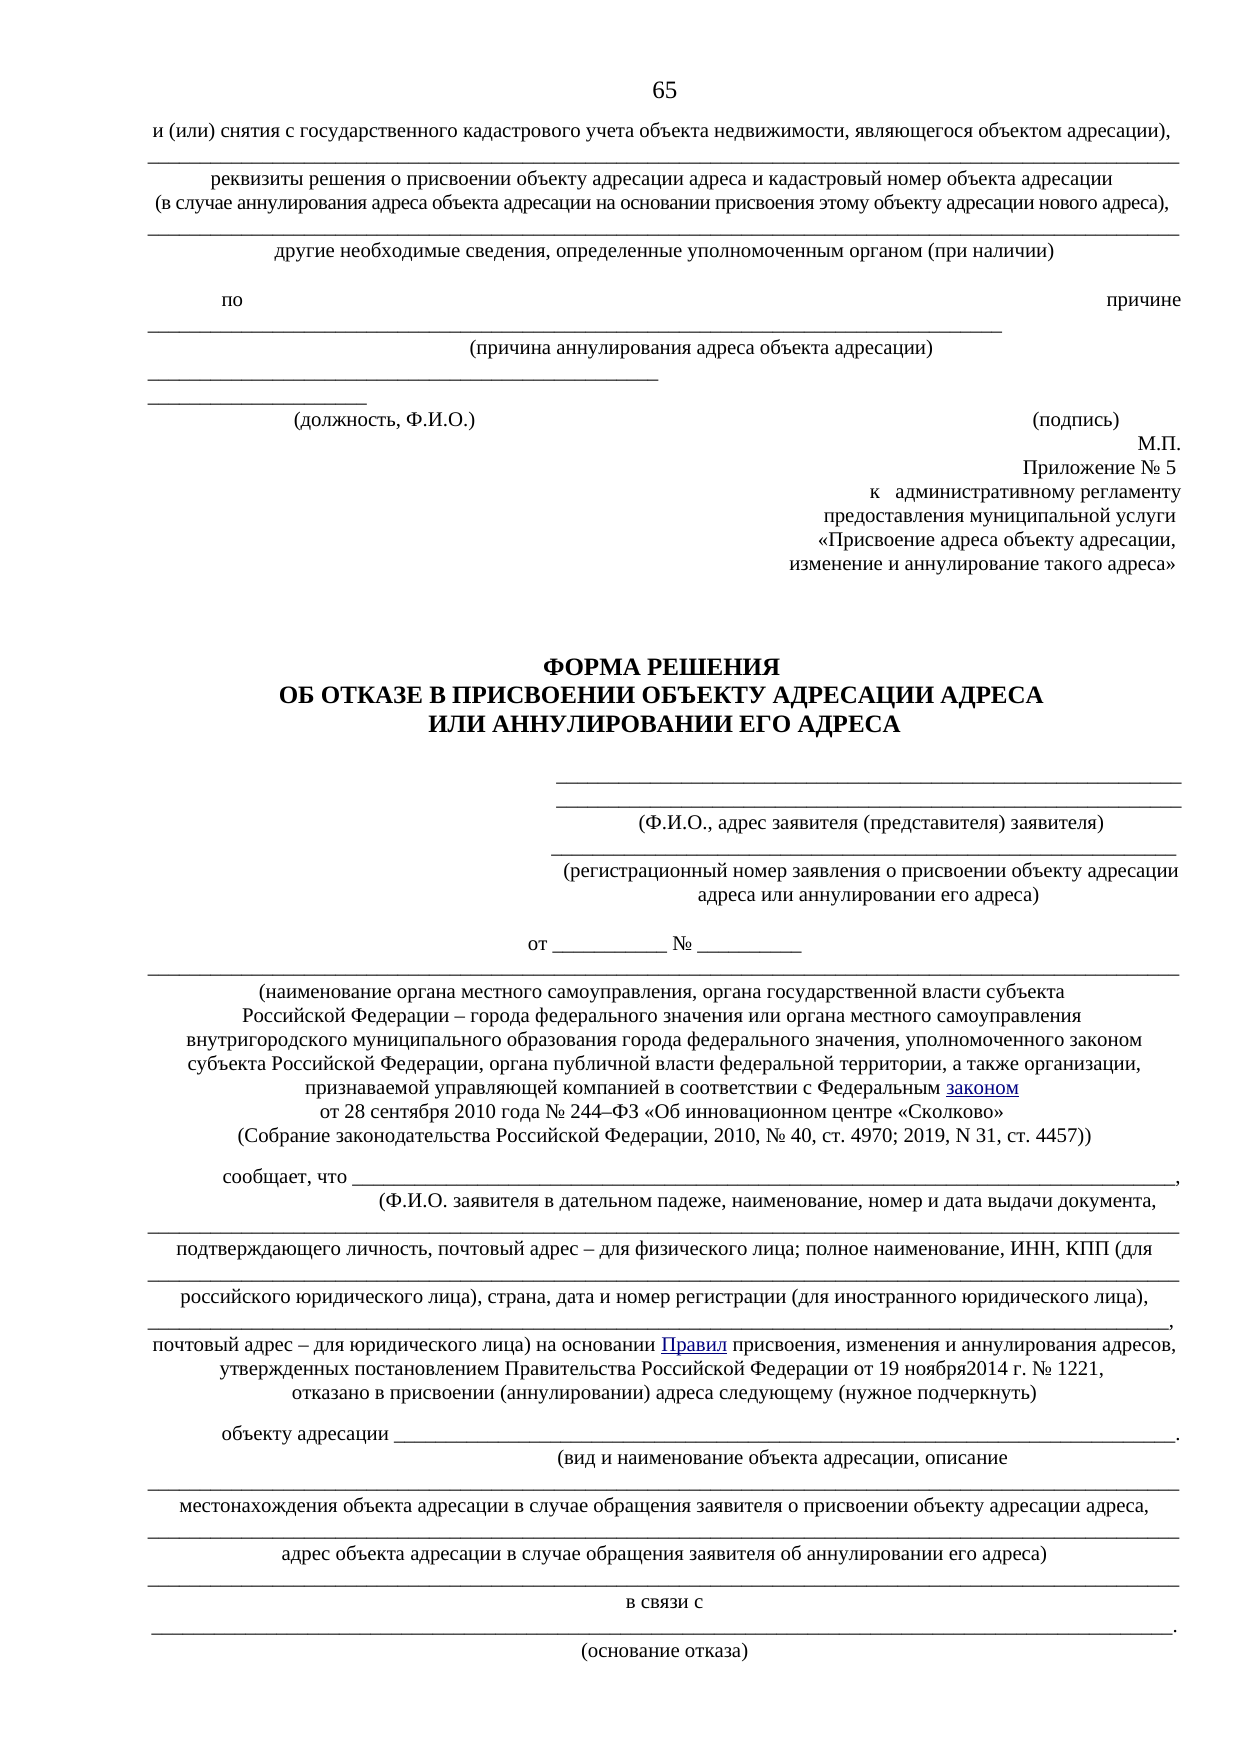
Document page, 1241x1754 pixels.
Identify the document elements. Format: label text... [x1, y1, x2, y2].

text другие необходимые сведения, определенные уполномоченным органом (при наличии) [148, 238, 1181, 262]
text (наименование органа местного самоуправления, органа государственной власти субъекта Российской Федерации – города федерального значения или органа местного самоуправления внутригородского муниципального образования города федерального значения, уполномоченного законом субъекта Российской Федерации, органа публичной власти федеральной территории, а также организации, признаваемой управляющей компанией в соответствии с Федеральным законом от 28 сентября 2010 года № 244–ФЗ «Об инновационном центре «Сколково» (Собрание законодательства Российской Федерации, 2010, № 40, ст. 4970; 2019, N 31, ст. 4457)) [148, 978, 1181, 1147]
text ___________________________________________________________________________________________________ [148, 1565, 1181, 1589]
text почтовый адрес – для юридического лица) на основании Правил присвоения, изменения и аннулирования адресов, утвержденных постановлением Правительства Российской Федерации от 19 ноября2014 г. № 1221, отказано в присвоении (аннулировании) адреса следующему (нужное подчеркнуть) [148, 1332, 1181, 1404]
text ___________________________________________________________________________________________________ [148, 1517, 1181, 1541]
text (причина аннулирования адреса объекта адресации) [221, 335, 1181, 359]
text ____________________________________________________________ [148, 834, 1181, 858]
text _________________________________________________ _____________________ [148, 359, 1181, 407]
text ___________________________________________________________________________________________________ [148, 1469, 1181, 1493]
text в связи с __________________________________________________________________________________________________. [148, 1589, 1181, 1637]
text ___________________________________________________________________________________________________ [148, 214, 1181, 238]
text __________________________________________________________________________________________________, [148, 1308, 1181, 1332]
text реквизиты решения о присвоении объекту адресации адреса и кадастровый номер объекта адресации (в случае аннулирования адреса объекта адресации на основании присвоения этому объекту адресации нового адреса), [148, 166, 1181, 214]
text Приложение № 5 к административному регламенту предоставления муниципальной услуги «Присвоение адреса объекту адресации, изменение и аннулирование такого адреса» [148, 455, 1181, 599]
text ___________________________________________________________________________________________________ [148, 142, 1181, 166]
text (вид и наименование объекта адресации, описание [148, 1445, 1181, 1469]
text ____________________________________________________________ [148, 786, 1181, 810]
subtitle ФОРМА РЕШЕНИЯ ОБ ОТКАЗЕ В ПРИСВОЕНИИ ОБЪЕКТУ АДРЕСАЦИИ АДРЕСА ИЛИ АННУЛИРОВАНИИ ЕГО АДРЕСА [148, 652, 1181, 738]
text адрес объекта адресации в случае обращения заявителя об аннулировании его адреса) [148, 1541, 1181, 1565]
text (должность, Ф.И.О.) (подпись) [148, 407, 1181, 431]
text ____________________________________________________________ [148, 762, 1181, 786]
text по причине __________________________________________________________________________________ [148, 287, 1181, 335]
text российского юридического лица), страна, дата и номер регистрации (для иностранного юридического лица), [148, 1284, 1181, 1308]
text местонахождения объекта адресации в случае обращения заявителя о присвоении объекту адресации адреса, [148, 1493, 1181, 1517]
text (основание отказа) [148, 1637, 1181, 1662]
text ___________________________________________________________________________________________________ [148, 1212, 1181, 1236]
text подтверждающего личность, почтовый адрес – для физического лица; полное наименование, ИНН, КПП (для [148, 1236, 1181, 1260]
text объекту адресации ___________________________________________________________________________. [148, 1421, 1181, 1445]
text сообщает, что _______________________________________________________________________________, (Ф.И.О. заявителя в дательном падеже, наименование, номер и дата выдачи документа, [221, 1164, 1181, 1212]
text М.П. [148, 431, 1181, 455]
text (Ф.И.О., адрес заявителя (представителя) заявителя) [561, 810, 1181, 834]
text от ___________ № __________ [148, 930, 1181, 954]
text и (или) снятия с государственного кадастрового учета объекта недвижимости, являющегося объектом адресации), [148, 118, 1181, 142]
text ___________________________________________________________________________________________________ [148, 1260, 1181, 1284]
text (регистрационный номер заявления о присвоении объекту адресации адреса или аннулировании его адреса) [561, 858, 1181, 906]
text ___________________________________________________________________________________________________ [148, 954, 1181, 978]
